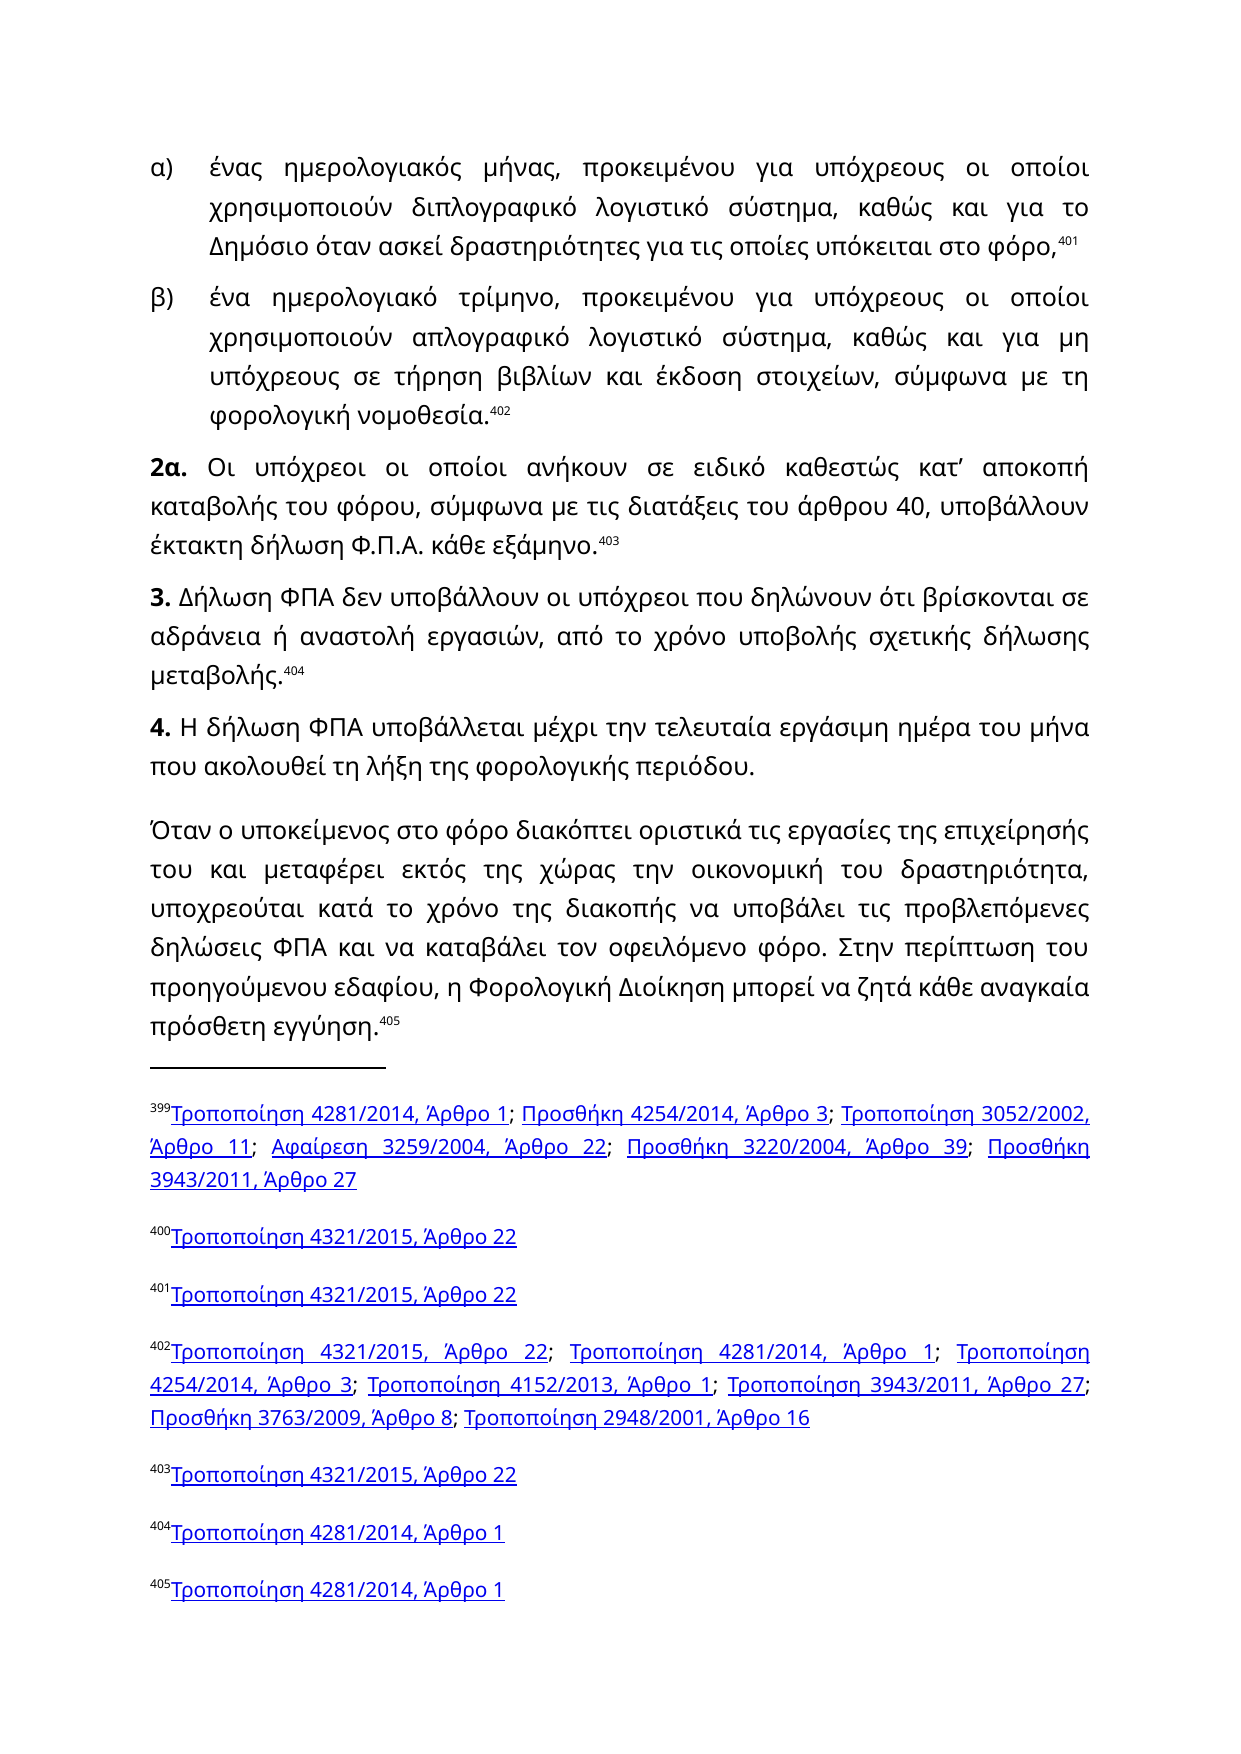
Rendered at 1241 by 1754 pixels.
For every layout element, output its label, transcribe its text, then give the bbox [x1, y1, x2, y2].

text 2α. Οι υπόχρεοι οι οποίοι ανήκουν σε ειδικό καθεστώς κατ’ αποκοπή καταβολής του φόρου, σύμφωνα με τις διατάξεις του άρθρου 40, υποβάλλουν έκτακτη δήλωση Φ.Π.Α. κάθε εξάμηνο. [150, 449, 1090, 562]
list β) ένα ημερολογιακό τρίμηνο, προκειμένου για υπόχρεους οι οποίοι χρησιμοποιούν απλογραφικό λογιστικό σύστημα, καθώς και για μη υπόχρεους σε τήρηση βιβλίων και έκδοση στοιχείων, σύμφωνα με τη φορολογική νομοθεσία. [150, 280, 1090, 432]
text 4. Η δήλωση ΦΠΑ υποβάλλεται μέχρι την τελευταία εργάσιμη ημέρα του μήνα που ακολουθεί τη λήξη της φορολογικής περιόδου. [150, 709, 1090, 782]
text Τροποποίηση 4321/2015, Άρθρο 22 [150, 1460, 1090, 1489]
text 3. Δήλωση ΦΠΑ δεν υποβάλλουν οι υπόχρεοι που δηλώνουν ότι βρίσκονται σε αδράνεια ή αναστολή εργασιών, από το χρόνο υποβολής σχετικής δήλωσης μεταβολής. [150, 579, 1090, 692]
text Τροποποίηση 4281/2014, Άρθρο 1; Προσθήκη 4254/2014, Άρθρο 3; Τροποποίηση 3052/2002, Άρθρο 11; Αφαίρεση 3259/2004, Άρθρο 22; Προσθήκη 3220/2004, Άρθρο 39; Προσθήκη 3943/2011, Άρθρο 27 [150, 1099, 1090, 1193]
text Όταν ο υποκείμενος στο φόρο διακόπτει οριστικά τις εργασίες της επιχείρησής του και μεταφέρει εκτός της χώρας την οικονομική του δραστηριότητα, υποχρεούται κατά το χρόνο της διακοπής να υποβάλει τις προβλεπόμενες δηλώσεις ΦΠΑ και να καταβάλει τον οφειλόμενο φόρο. Στην περίπτωση του προηγούμενου εδαφίου, η Φορολογική Διοίκηση μπορεί να ζητά κάθε αναγκαία πρόσθετη εγγύηση. [150, 812, 1090, 1042]
text Τροποποίηση 4321/2015, Άρθρο 22 [150, 1222, 1090, 1251]
text Τροποποίηση 4321/2015, Άρθρο 22 [150, 1280, 1090, 1308]
text Τροποποίηση 4321/2015, Άρθρο 22; Τροποποίηση 4281/2014, Άρθρο 1; Τροποποίηση 4254/2014, Άρθρο 3; Τροποποίηση 4152/2013, Άρθρο 1; Τροποποίηση 3943/2011, Άρθρο 27; Προσθήκη 3763/2009, Άρθρο 8; Τροποποίηση 2948/2001, Άρθρο 16 [150, 1337, 1090, 1431]
text Τροποποίηση 4281/2014, Άρθρο 1 [150, 1576, 1090, 1604]
list α) ένας ημερολογιακός μήνας, προκειμένου για υπόχρεους οι οποίοι χρησιμοποιούν διπλογραφικό λογιστικό σύστημα, καθώς και για το Δημόσιο όταν ασκεί δραστηριότητες για τις οποίες υπόκειται στο φόρο, [150, 150, 1090, 262]
text Τροποποίηση 4281/2014, Άρθρο 1 [150, 1518, 1090, 1546]
